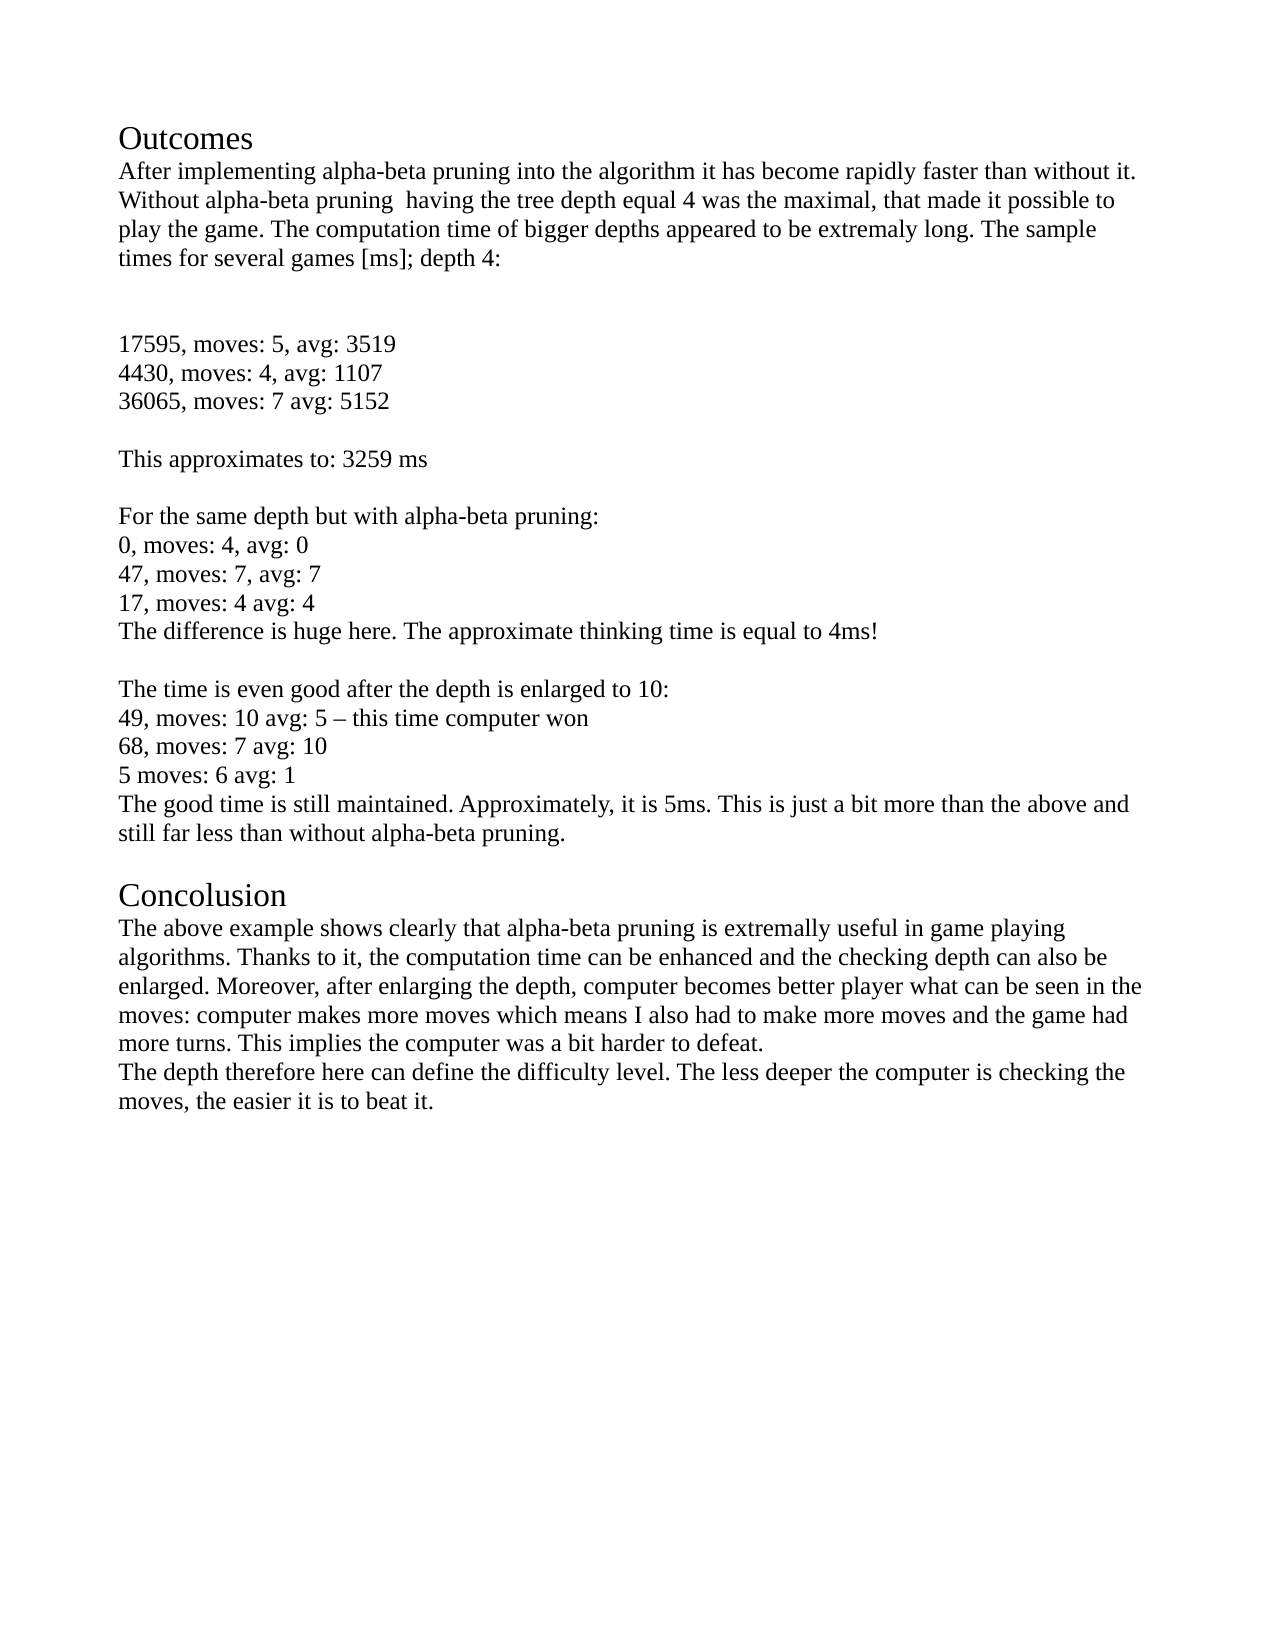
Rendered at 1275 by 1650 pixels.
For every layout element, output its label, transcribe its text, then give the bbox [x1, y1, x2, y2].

text 17, moves: 4 avg: 4 [118, 588, 1157, 616]
text 68, moves: 7 avg: 10 [118, 731, 1157, 760]
text 4430, moves: 4, avg: 1107 [118, 358, 1157, 386]
text The time is even good after the depth is enlarged to 10: [118, 674, 1157, 703]
text Outcomes [118, 118, 1157, 156]
text For the same depth but with alpha-beta pruning: [118, 501, 1157, 530]
text The depth therefore here can define the difficulty level. The less deeper the computer is checking the moves, the easier it is to beat it. [118, 1057, 1157, 1115]
text 0, moves: 4, avg: 0 [118, 530, 1157, 559]
text 36065, moves: 7 avg: 5152 [118, 386, 1157, 415]
text The difference is huge here. The approximate thinking time is equal to 4ms! [118, 616, 1157, 645]
text 49, moves: 10 avg: 5 – this time computer won [118, 703, 1157, 731]
text 5 moves: 6 avg: 1 [118, 760, 1157, 789]
text This approximates to: 3259 ms [118, 444, 1157, 473]
text Concolusion [118, 875, 1157, 913]
text 47, moves: 7, avg: 7 [118, 559, 1157, 588]
text After implementing alpha-beta pruning into the algorithm it has become rapidly faster than without it. Without alpha-beta pruning having the tree depth equal 4 was the maximal, that made it possible to play the game. The computation time of bigger depths appeared to be extremaly long. The sample times for several games [ms]; depth 4: [118, 156, 1157, 271]
text The above example shows clearly that alpha-beta pruning is extremally useful in game playing algorithms. Thanks to it, the computation time can be enhanced and the checking depth can also be enlarged. Moreover, after enlarging the depth, computer becomes better player what can be seen in the moves: computer makes more moves which means I also had to make more moves and the game had more turns. This implies the computer was a bit harder to defeat. [118, 913, 1157, 1057]
text 17595, moves: 5, avg: 3519 [118, 329, 1157, 358]
text The good time is still maintained. Approximately, it is 5ms. This is just a bit more than the above and still far less than without alpha-beta pruning. [118, 789, 1157, 846]
